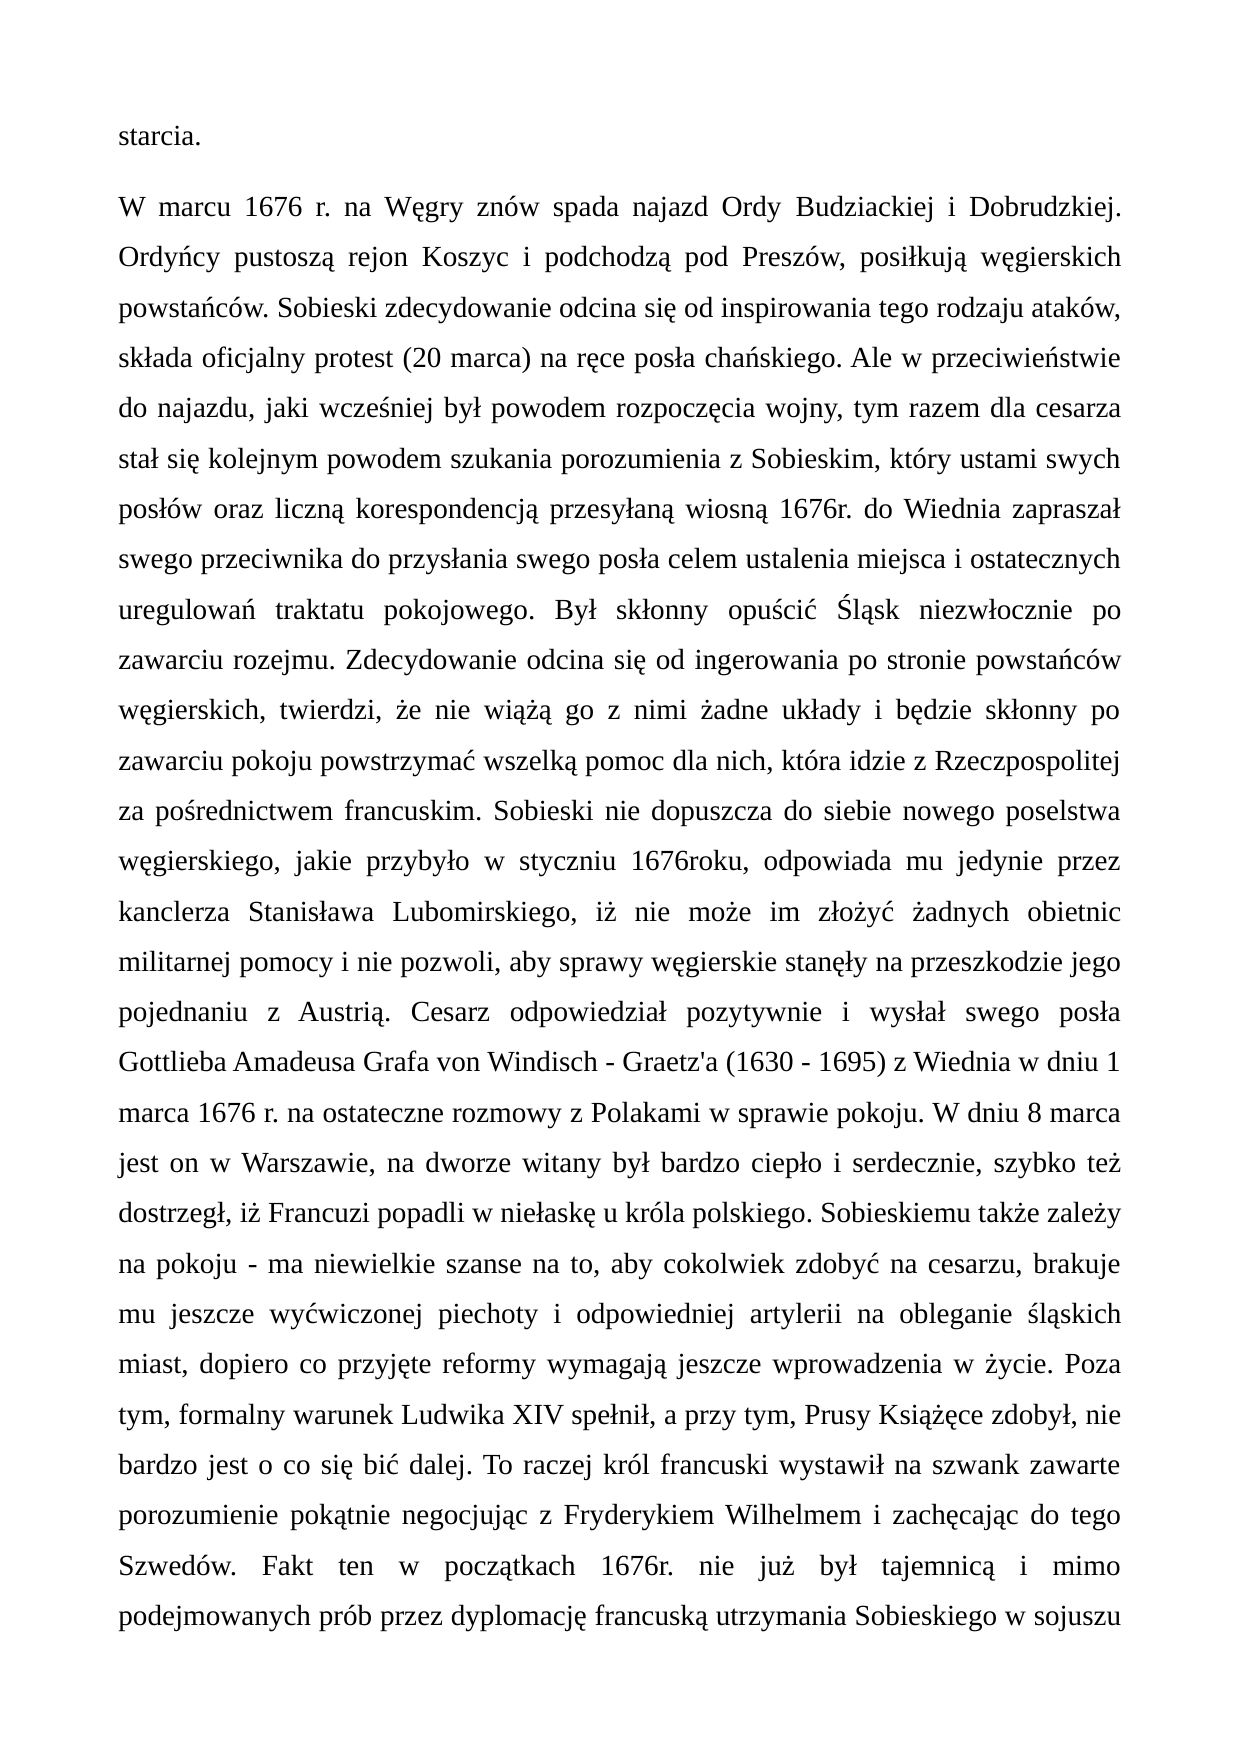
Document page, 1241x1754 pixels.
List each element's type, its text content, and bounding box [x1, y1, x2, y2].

text starcia. [118, 118, 1122, 152]
text W marcu 1676 r. na Węgry znów spada najazd Ordy Budziackiej i Dobrudzkiej. Ordyńcy pustoszą rejon Koszyc i podchodzą pod Preszów, posiłkują węgierskich powstańców. Sobieski zdecydowanie odcina się od inspirowania tego rodzaju ataków, składa oficjalny protest (20 marca) na ręce posła chańskiego. Ale w przeciwieństwie do najazdu, jaki wcześniej był powodem rozpoczęcia wojny, tym razem dla cesarza stał się kolejnym powodem szukania porozumienia z Sobieskim, który ustami swych posłów oraz liczną korespondencją przesyłaną wiosną 1676r. do Wiednia zapraszał swego przeciwnika do przysłania swego posła celem ustalenia miejsca i ostatecznych uregulowań traktatu pokojowego. Był skłonny opuścić Śląsk niezwłocznie po zawarciu rozejmu. Zdecydowanie odcina się od ingerowania po stronie powstańców węgierskich, twierdzi, że nie wiążą go z nimi żadne układy i będzie skłonny po zawarciu pokoju powstrzymać wszelką pomoc dla nich, która idzie z Rzeczpospolitej za pośrednictwem francuskim. Sobieski nie dopuszcza do siebie nowego poselstwa węgierskiego, jakie przybyło w styczniu 1676roku, odpowiada mu jedynie przez kanclerza Stanisława Lubomirskiego, iż nie może im złożyć żadnych obietnic militarnej pomocy i nie pozwoli, aby sprawy węgierskie stanęły na przeszkodzie jego pojednaniu z Austrią. Cesarz odpowiedział pozytywnie i wysłał swego posła Gottlieba Amadeusa Grafa von Windisch - Graetz'a (1630 - 1695) z Wiednia w dniu 1 marca 1676 r. na ostateczne rozmowy z Polakami w sprawie pokoju. W dniu 8 marca jest on w Warszawie, na dworze witany był bardzo ciepło i serdecznie, szybko też dostrzegł, iż Francuzi popadli w niełaskę u króla polskiego. Sobieskiemu także zależy na pokoju - ma niewielkie szanse na to, aby cokolwiek zdobyć na cesarzu, brakuje mu jeszcze wyćwiczonej piechoty i odpowiedniej artylerii na obleganie śląskich miast, dopiero co przyjęte reformy wymagają jeszcze wprowadzenia w życie. Poza tym, formalny warunek Ludwika XIV spełnił, a przy tym, Prusy Książęce zdobył, nie bardzo jest o co się bić dalej. To raczej król francuski wystawił na szwank zawarte porozumienie pokątnie negocjując z Fryderykiem Wilhelmem i zachęcając do tego Szwedów. Fakt ten w początkach 1676r. nie już był tajemnicą i mimo podejmowanych prób przez dyplomację francuską utrzymania Sobieskiego w sojuszu [118, 189, 1122, 1632]
